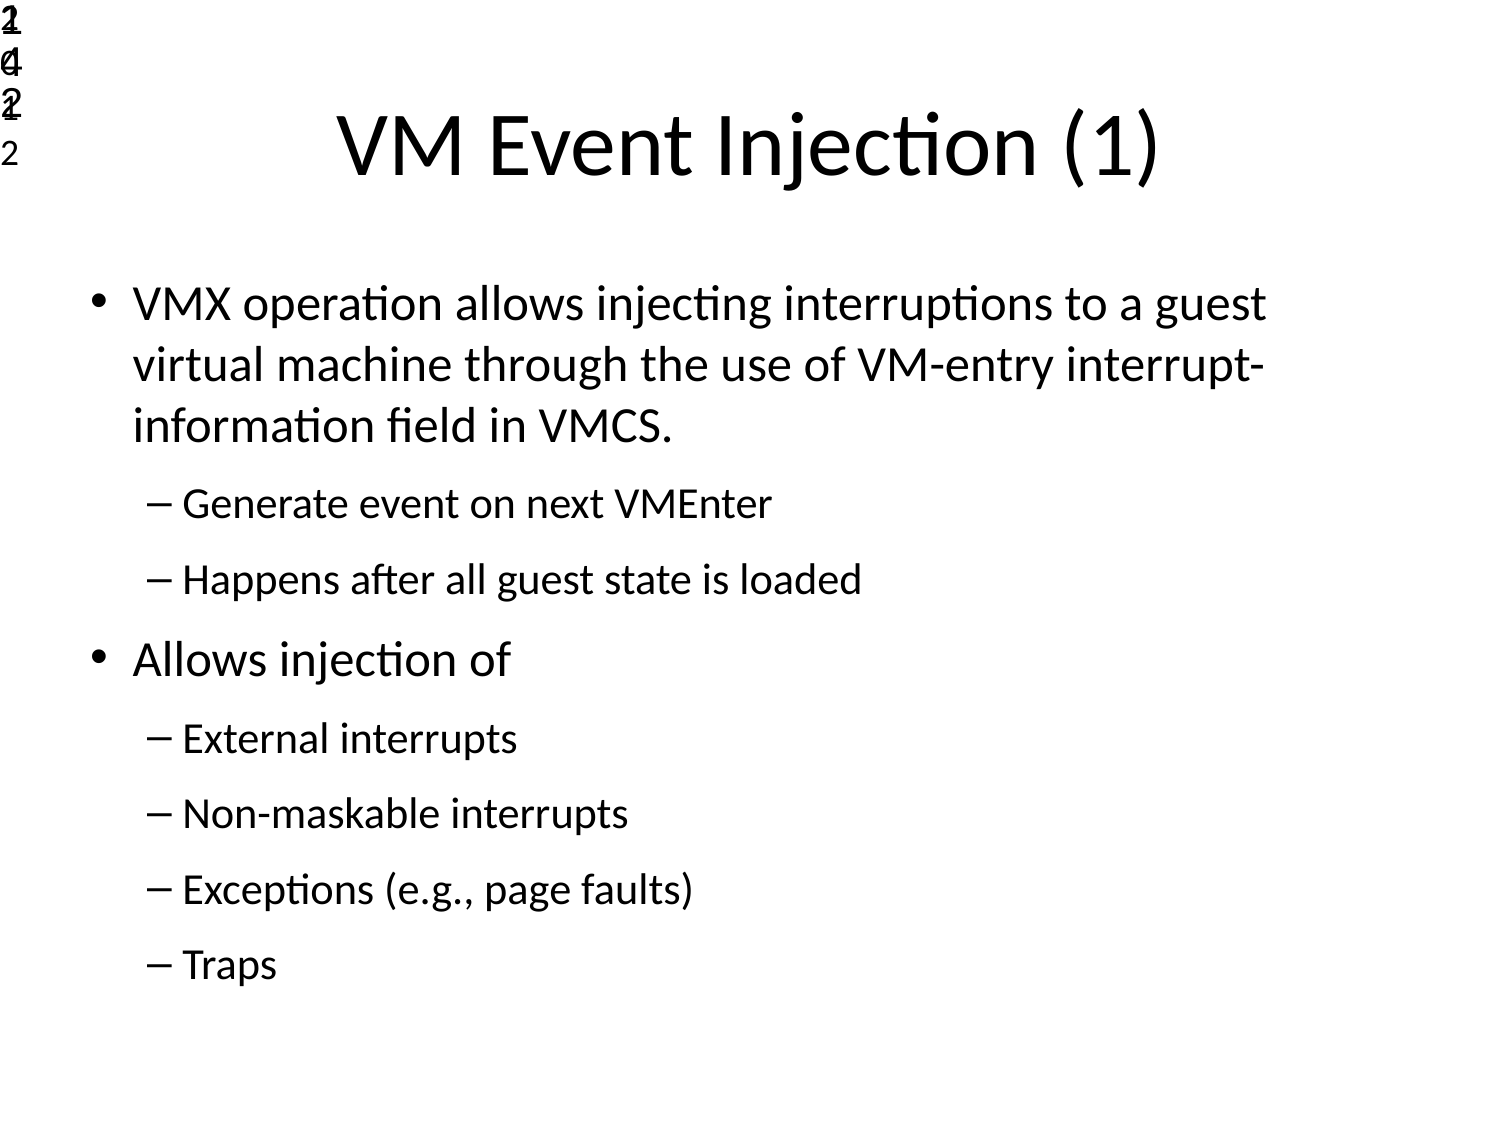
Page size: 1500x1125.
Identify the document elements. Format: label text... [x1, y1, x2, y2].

title VM Event Injection (1) [75, 45, 1425, 233]
list VMX operation allows injecting interruptions to a guest virtual machine through the use of VM-entry interrupt-information field in VMCS. Generate event on next VMEnter Happens after all guest state is loaded Allows injection of External interrupts Non-maskable interrupts Exceptions (e.g., page faults) Traps [75, 262, 1425, 1005]
